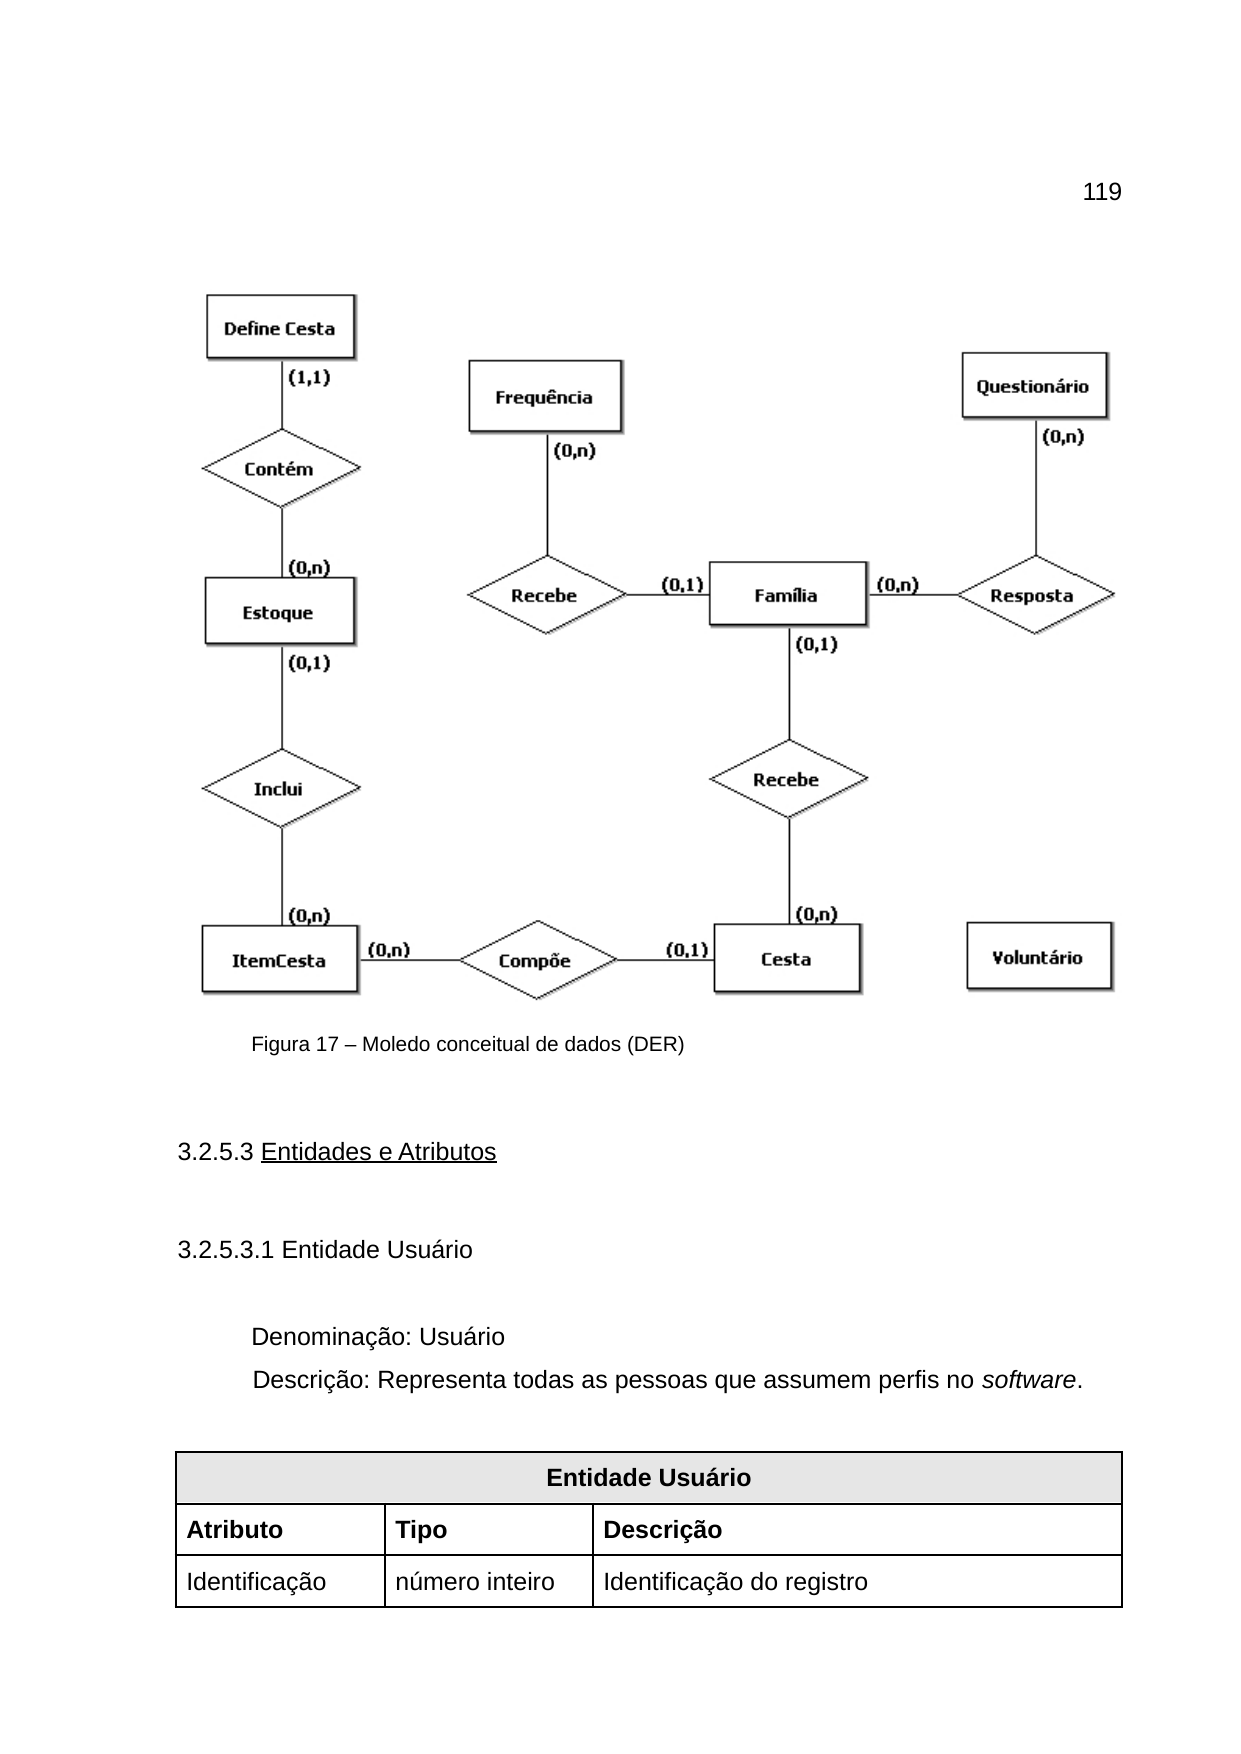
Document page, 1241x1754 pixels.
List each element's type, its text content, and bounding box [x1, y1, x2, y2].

table_cell número inteiro [386, 1556, 592, 1606]
text 3.2.5.3.1 Entidade Usuário [177, 1235, 1122, 1264]
table_cell Identificação [177, 1556, 384, 1606]
picture [177, 265, 1123, 1008]
subtitle 3.2.5.3 Entidades e Atributos [177, 1136, 1122, 1165]
text Figura 17 – Moledo conceitual de dados (DER) [177, 1008, 1122, 1056]
text Denominação: Usuário [177, 1321, 1122, 1350]
table_cell Identificação do registro [594, 1556, 1121, 1606]
text Descrição: Representa todas as pessoas que assumem perfis no software. [177, 1364, 1122, 1393]
table_header Entidade Usuário [177, 1453, 1121, 1502]
table_cell Atributo [177, 1505, 384, 1554]
table_cell Tipo [386, 1505, 592, 1554]
table_cell Descrição [594, 1505, 1121, 1554]
